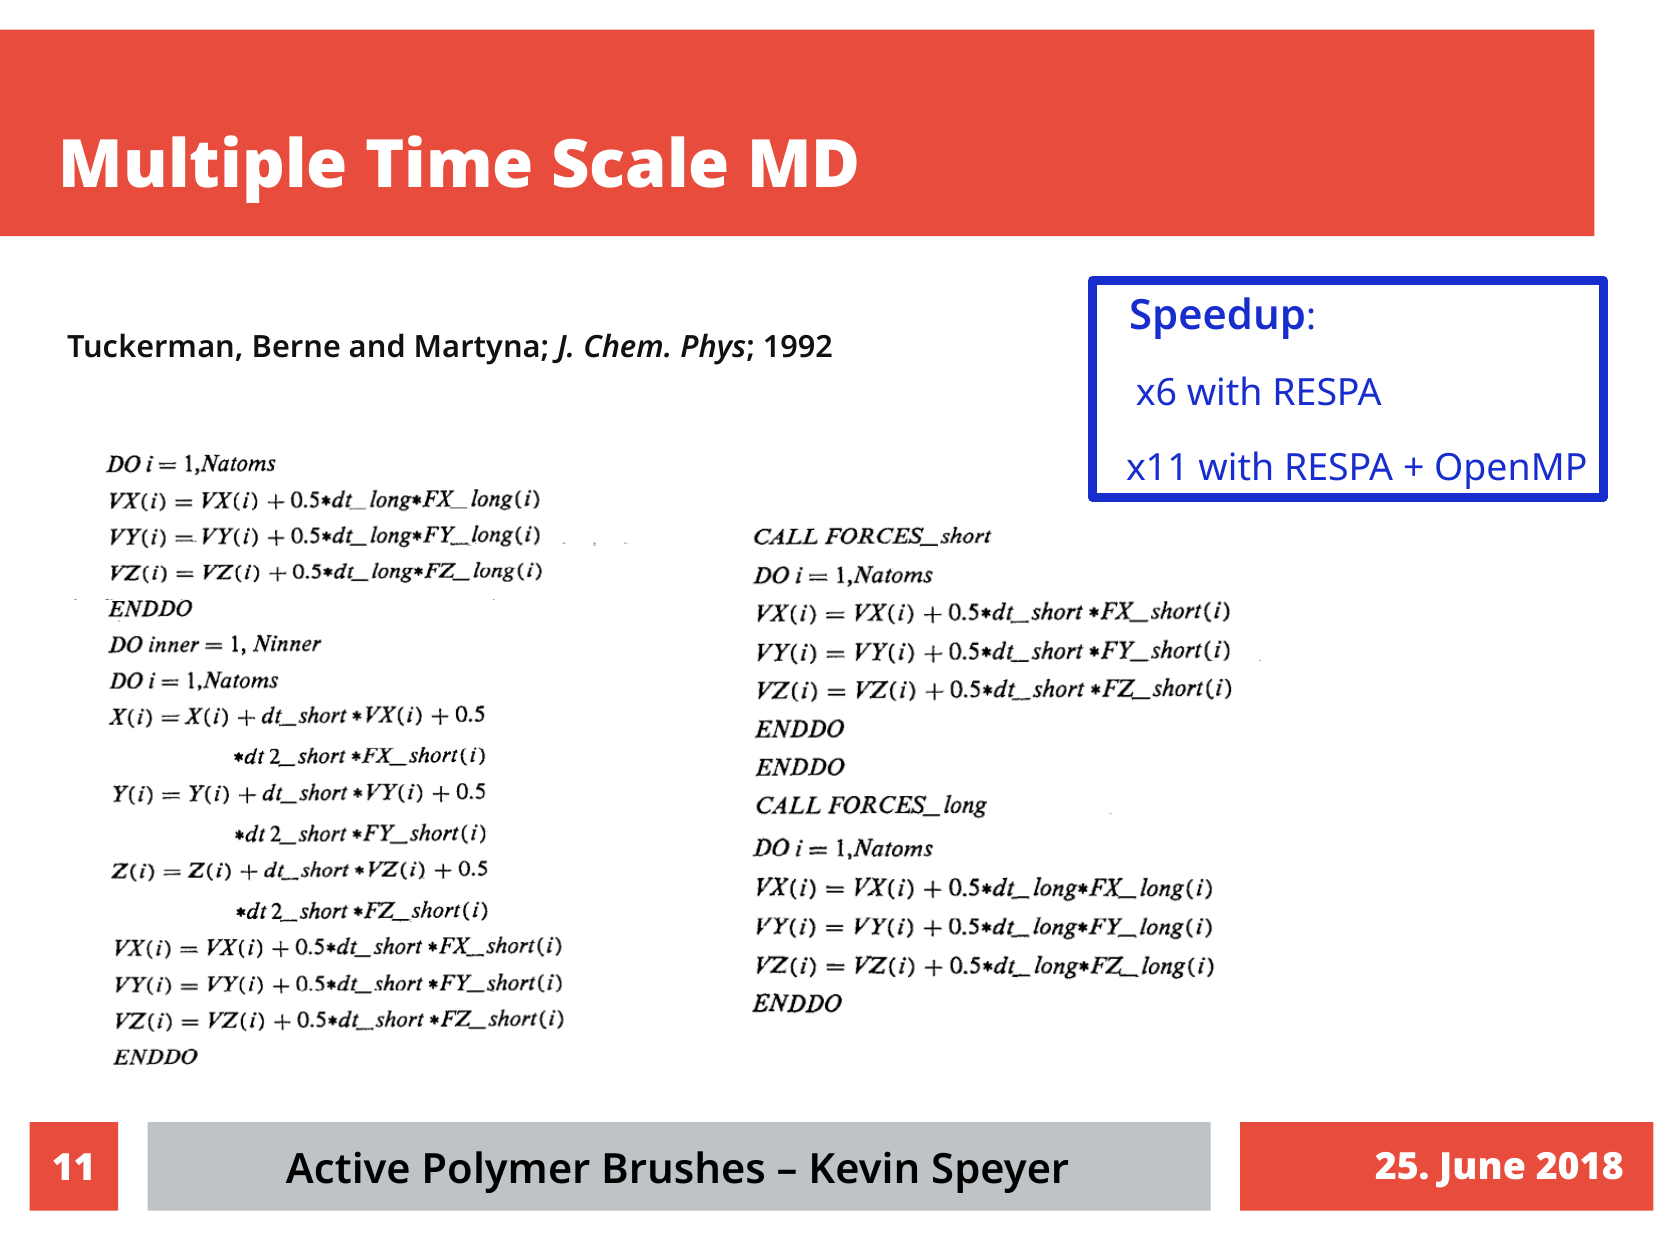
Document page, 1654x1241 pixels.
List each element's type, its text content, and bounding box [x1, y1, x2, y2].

title Multiple Time Scale MD [59, 59, 1595, 207]
text_box Speedup: x6 with RESPA x11 with RESPA + OpenMP [1092, 280, 1604, 498]
text_box Active Polymer Brushes – Kevin Speyer [149, 1138, 1206, 1198]
picture [51, 440, 642, 1084]
list Tuckerman, Berne and Martyna; J. Chem. Phys; 1992 [59, 324, 917, 395]
picture [712, 497, 1262, 1075]
